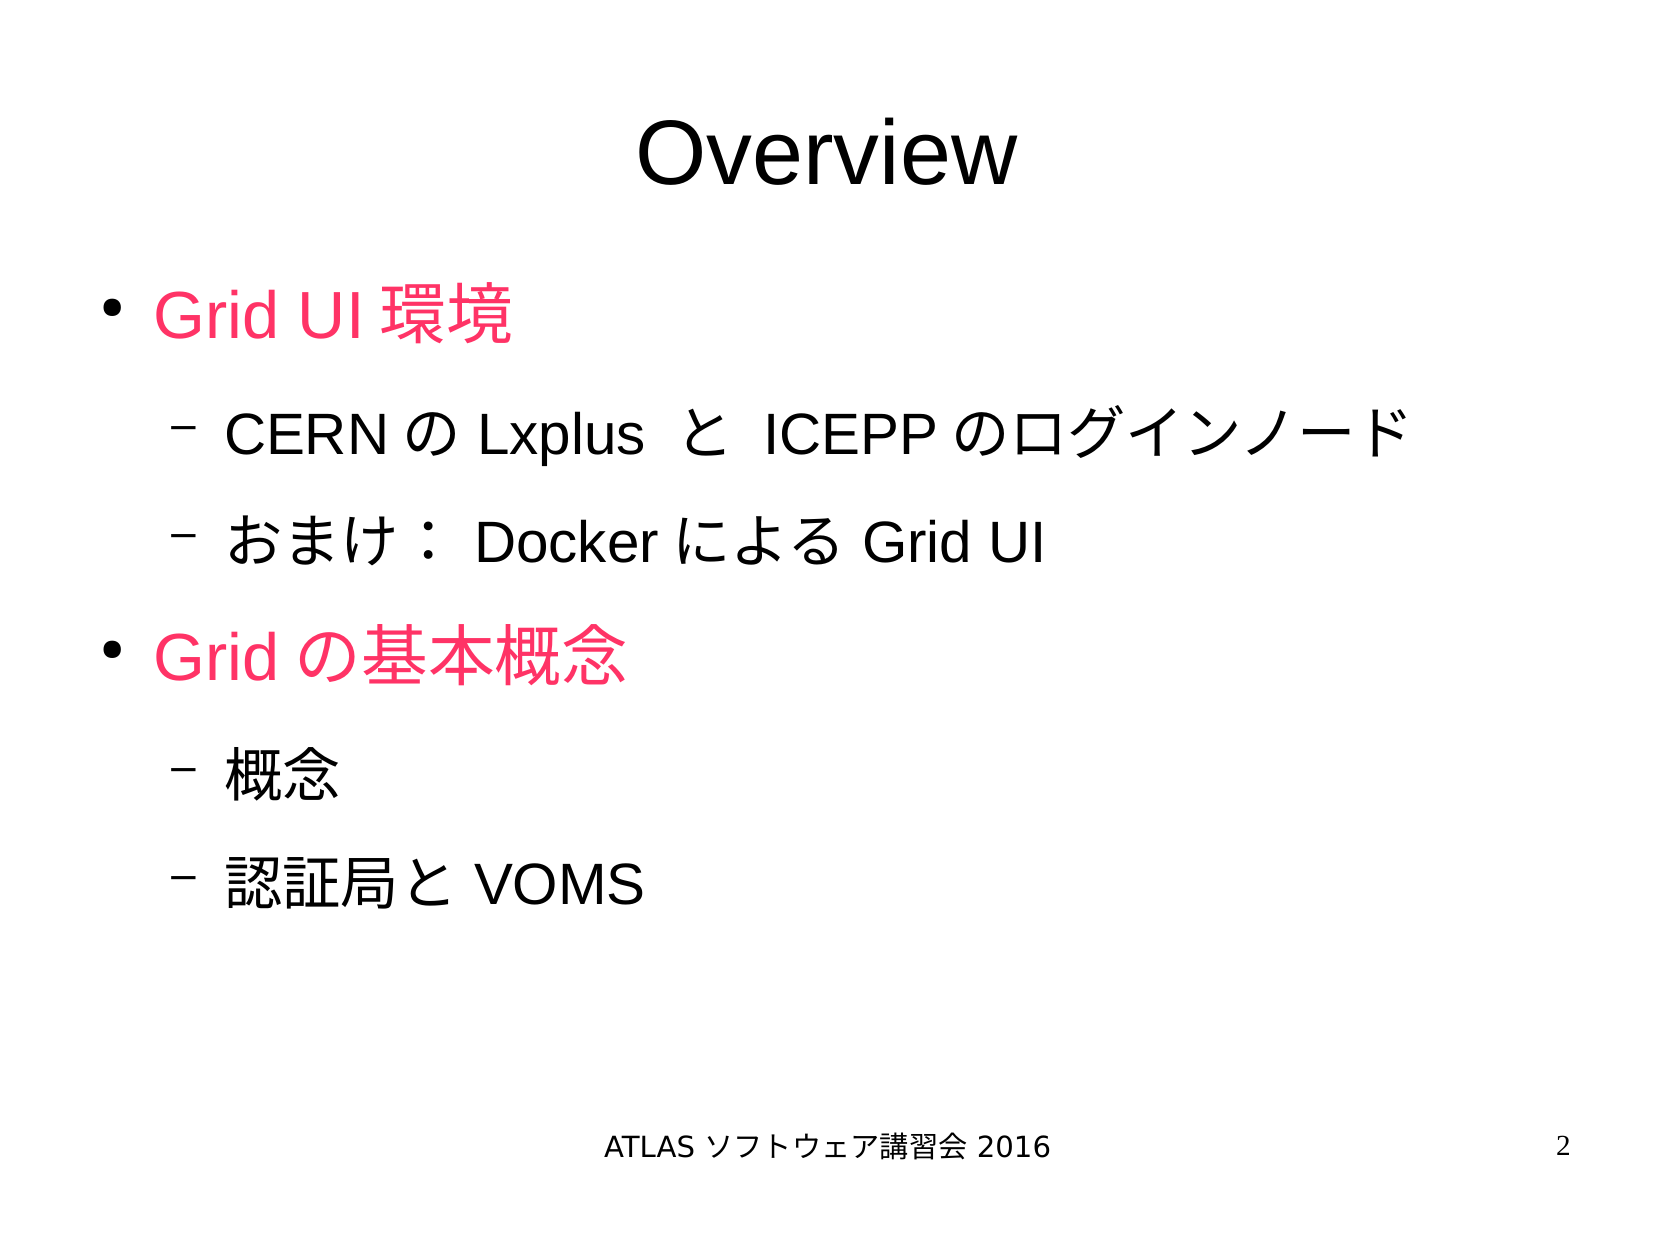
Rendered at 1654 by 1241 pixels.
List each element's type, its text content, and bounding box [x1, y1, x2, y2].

title Overview [82, 49, 1571, 257]
list Grid UI環境 CERNのLxplus と ICEPPのログインノード おまけ：DockerによるGrid UI Gridの基本概念 概念 認証局とVOMS [82, 260, 1571, 1141]
